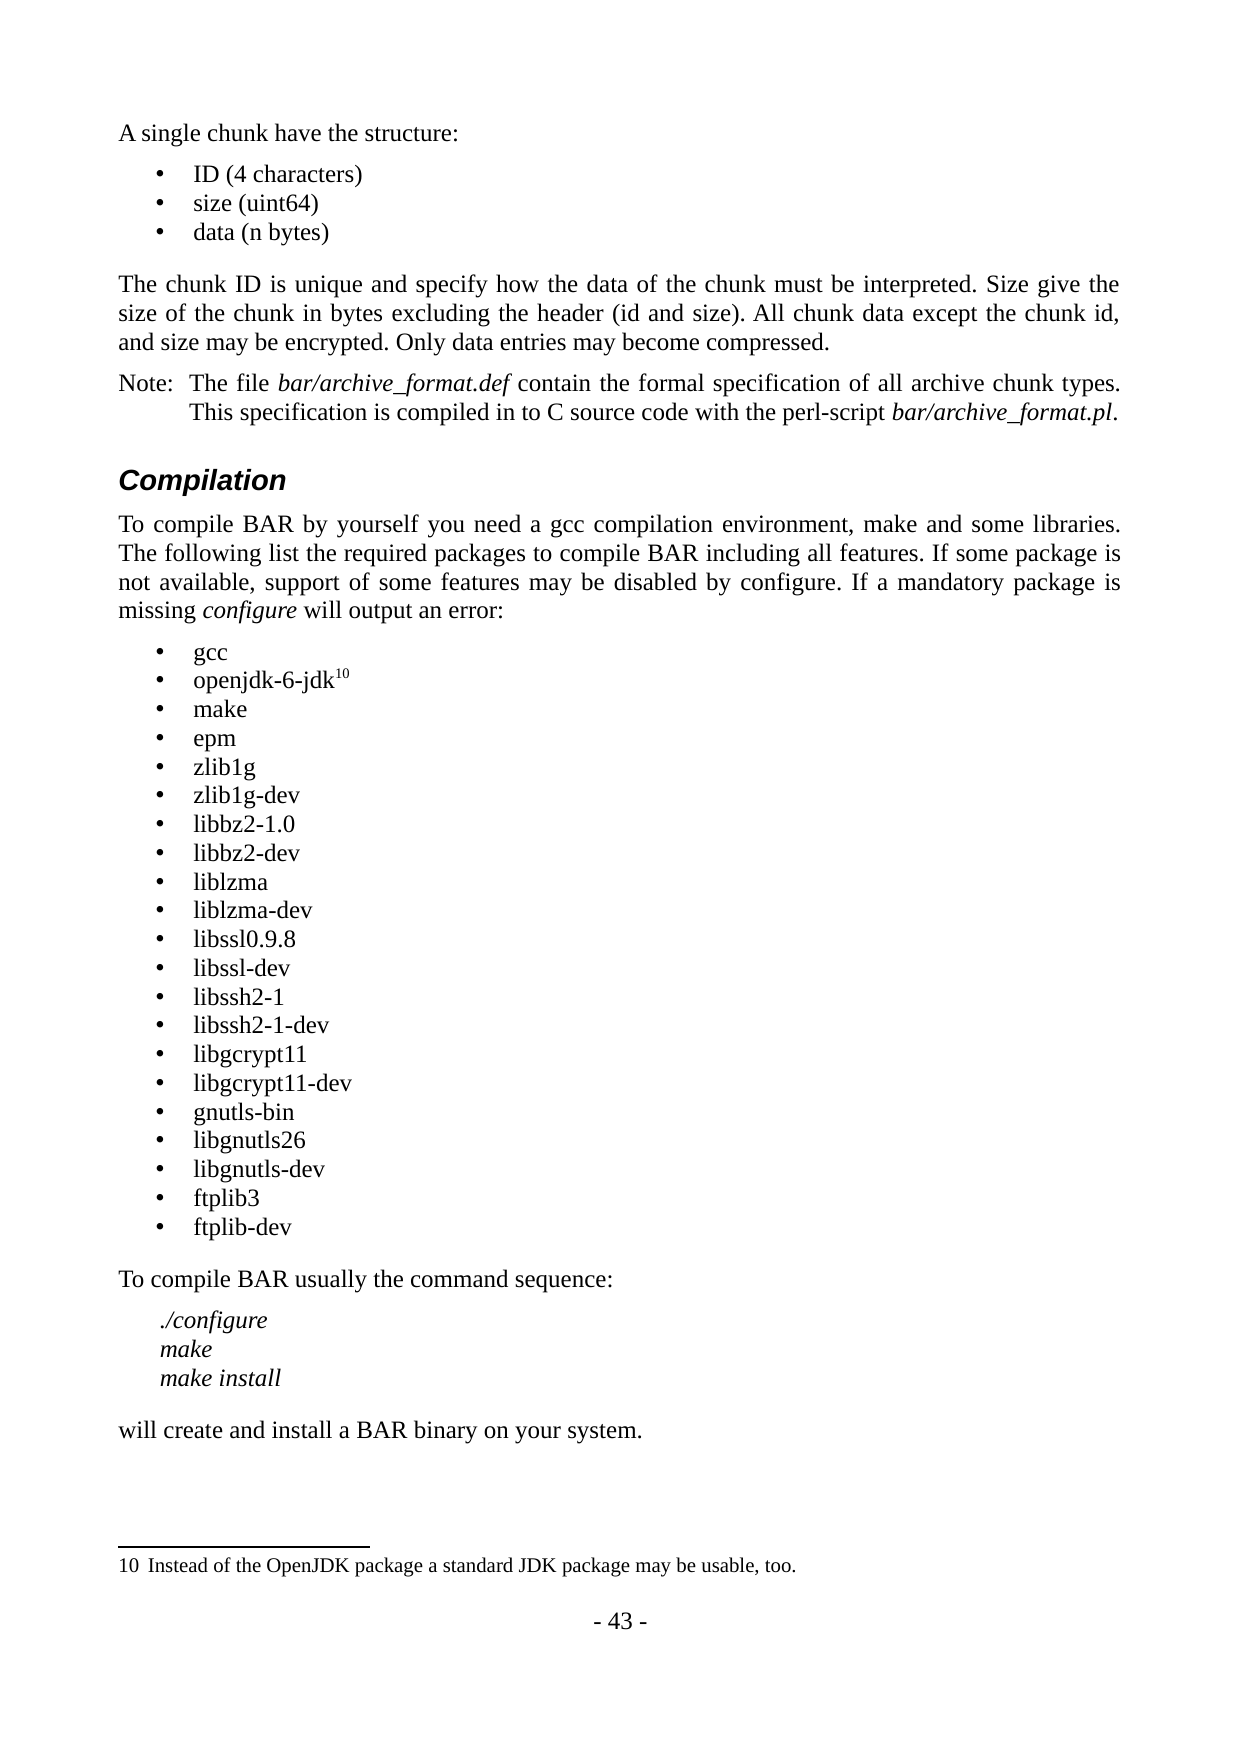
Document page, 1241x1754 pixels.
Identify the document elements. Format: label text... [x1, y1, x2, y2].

list data (n bytes) [156, 217, 1122, 246]
text A single chunk have the structure: [118, 118, 1122, 147]
text ./configure [159, 1305, 1122, 1334]
list libgcrypt11 [156, 1039, 1122, 1068]
list ID (4 characters) [156, 159, 1122, 188]
text To compile BAR usually the command sequence: [118, 1264, 1122, 1293]
list gcc [156, 637, 1122, 665]
list size (uint64) [156, 188, 1122, 217]
list ftplib-dev [156, 1212, 1122, 1240]
list zlib1g-dev [156, 780, 1122, 809]
list make [156, 694, 1122, 723]
list libgcrypt11-dev [156, 1068, 1122, 1097]
text To compile BAR by yourself you need a gcc compilation environment, make and some libraries. The following list the required packages to compile BAR including all features. If some package is not available, support of some features may be disabled by configure. If a mandatory package is missing configure will output an error: [118, 509, 1122, 624]
text make install [159, 1363, 1122, 1391]
list gnutls-bin [156, 1097, 1122, 1125]
list libssl-dev [156, 953, 1122, 982]
text Note: The file bar/archive_format.def contain the formal specification of all archive chunk types. This specification is compiled in to C source code with the perl-script bar/archive_format.pl. [118, 368, 1122, 426]
list libbz2-1.0 [156, 809, 1122, 838]
list libssl0.9.8 [156, 924, 1122, 953]
text make [159, 1334, 1122, 1363]
list openjdk-6-jdk [156, 665, 1122, 694]
list libgnutls-dev [156, 1154, 1122, 1183]
list libbz2-dev [156, 838, 1122, 867]
list epm [156, 723, 1122, 752]
list ftplib3 [156, 1183, 1122, 1212]
text will create and install a BAR binary on your system. [118, 1415, 1122, 1444]
list zlib1g [156, 752, 1122, 780]
text The chunk ID is unique and specify how the data of the chunk must be interpreted. Size give the size of the chunk in bytes excluding the header (id and size). All chunk data except the chunk id, and size may be encrypted. Only data entries may become compressed. [118, 269, 1122, 356]
list libssh2-1-dev [156, 1010, 1122, 1039]
list Instead of the OpenJDK package a standard JDK package may be usable, too. [118, 1553, 1122, 1577]
list libssh2-1 [156, 982, 1122, 1010]
list liblzma-dev [156, 895, 1122, 924]
list liblzma [156, 867, 1122, 895]
list libgnutls26 [156, 1125, 1122, 1154]
subtitle Compilation [118, 463, 1122, 497]
